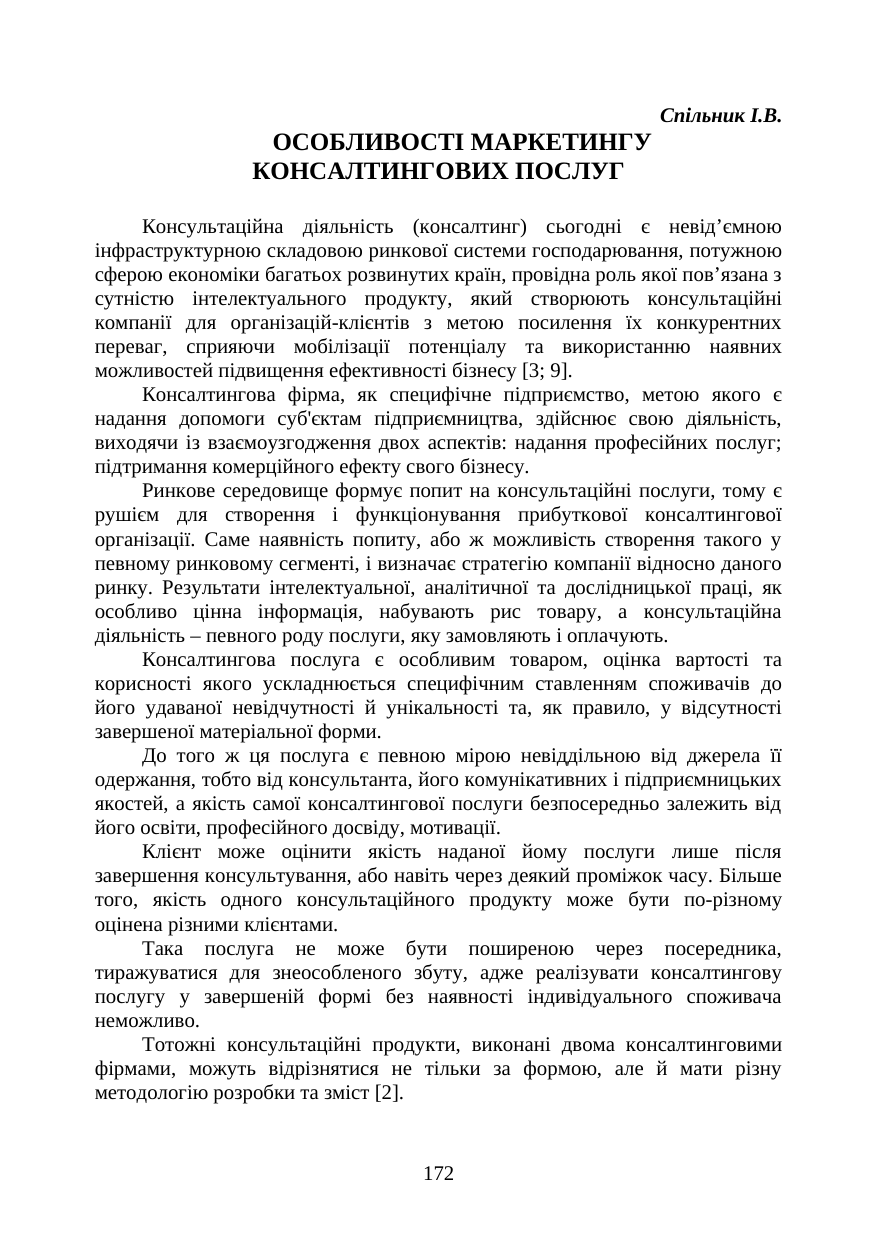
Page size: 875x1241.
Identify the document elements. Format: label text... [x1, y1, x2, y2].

text Така послуга не може бути поширеною через посередника, тиражуватися для знеособленого збуту, адже реалізувати консалтингову послугу у завершеній формі без наявності індивідуального споживача неможливо. [94, 936, 782, 1032]
text ОСОБЛИВОСТІ МАРКЕТИНГУ КОНСАЛТИНГОВИХ ПОСЛУГ [94, 127, 782, 185]
text Консультаційна діяльність (консалтинг) сьогодні є невід’ємною інфраструктурною складовою ринкової системи господарювання, потужною сферою економіки багатьох розвинутих країн, провідна роль якої пов’язана з сутністю інтелектуального продукту, який створюють консультаційні компанії для організацій-клієнтів з метою посилення їх конкурентних переваг, сприяючи мобілізації потенціалу та використанню наявних можливостей підвищення ефективності бізнесу [3; 9]. [94, 214, 782, 382]
text Ринкове середовище формує попит на консультаційні послуги, тому є рушієм для створення і функціонування прибуткової консалтингової організації. Саме наявність попиту, або ж можливість створення такого у певному ринковому сегменті, і визначає стратегію компанії відносно даного ринку. Результати інтелектуальної, аналітичної та дослідницької праці, як особливо цінна інформація, набувають рис товару, а консультаційна діяльність – певного роду послуги, яку замовляють і оплачують. [94, 478, 782, 647]
text Консалтингова фірма, як специфічне підприємство, метою якого є надання допомоги суб'єктам підприємництва, здійснює свою діяльність, виходячи із взаємоузгодження двох аспектів: надання професійних послуг; підтримання комерційного ефекту свого бізнесу. [94, 382, 782, 478]
text Тотожні консультаційні продукти, виконані двома консалтинговими фірмами, можуть відрізнятися не тільки за формою, але й мати різну методологію розробки та зміст [2]. [94, 1032, 782, 1104]
text До того ж ця послуга є певною мірою невіддільною від джерела її одержання, тобто від консультанта, його комунікативних і підприємницьких якостей, а якість самої консалтингової послуги безпосередньо залежить від його освіти, професійного досвіду, мотивації. [94, 743, 782, 839]
text Консалтингова послуга є особливим товаром, оцінка вартості та корисності якого ускладнюється специфічним ставленням споживачів до його удаваної невідчутності й унікальності та, як правило, у відсутності завершеної матеріальної форми. [94, 647, 782, 743]
text Клієнт може оцінити якість наданої йому послуги лише після завершення консультування, або навіть через деякий проміжок часу. Більше того, якість одного консультаційного продукту може бути по-різному оцінена різними клієнтами. [94, 839, 782, 936]
text Спільник І.В. [94, 103, 782, 127]
